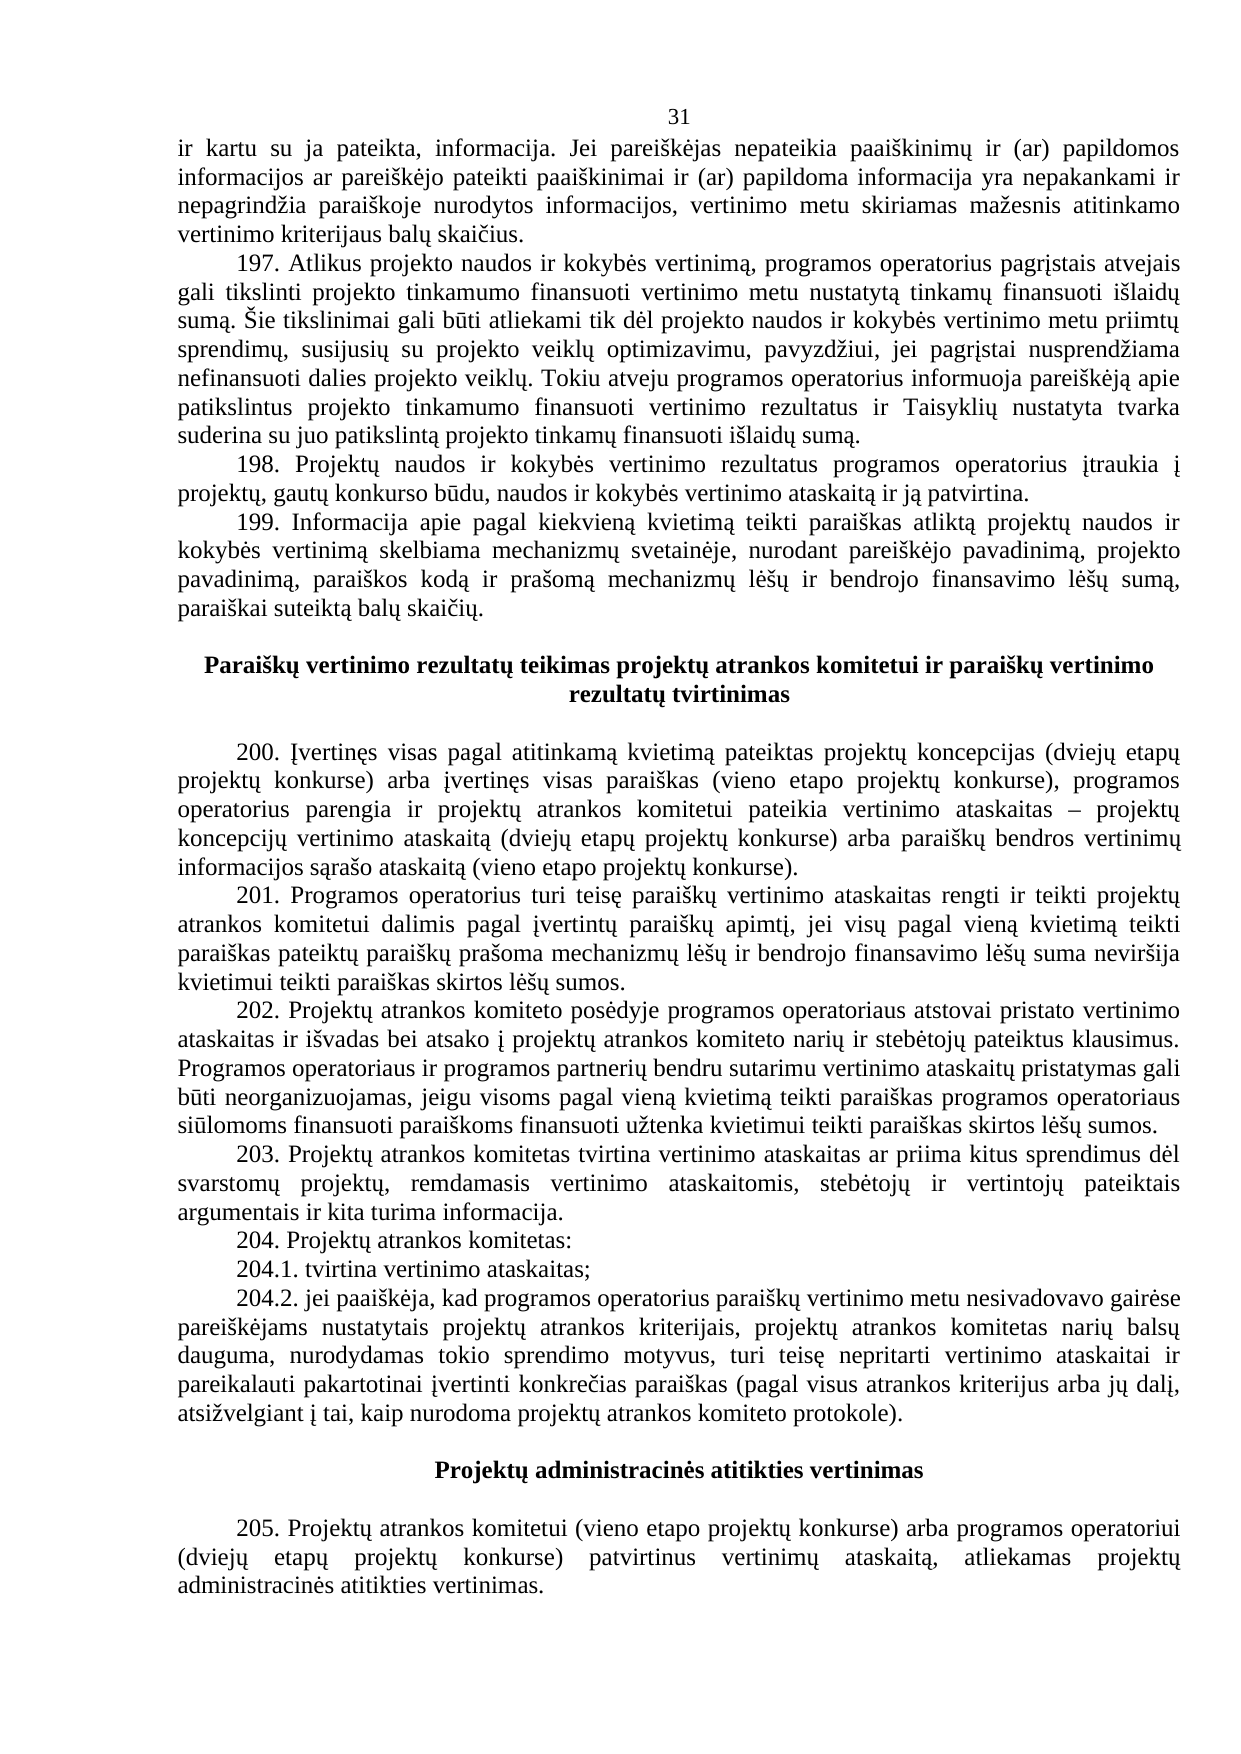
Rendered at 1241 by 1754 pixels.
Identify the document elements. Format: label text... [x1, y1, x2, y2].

text Paraiškų vertinimo rezultatų teikimas projektų atrankos komitetui ir paraiškų vertinimo rezultatų tvirtinimas [177, 650, 1181, 708]
text 204.1. tvirtina vertinimo ataskaitas; [177, 1254, 1181, 1283]
text ir kartu su ja pateikta, informacija. Jei pareiškėjas nepateikia paaiškinimų ir (ar) papildomos informacijos ar pareiškėjo pateikti paaiškinimai ir (ar) papildoma informacija yra nepakankami ir nepagrindžia paraiškoje nurodytos informacijos, vertinimo metu skiriamas mažesnis atitinkamo vertinimo kriterijaus balų skaičius. [177, 133, 1181, 248]
text 201. Programos operatorius turi teisę paraiškų vertinimo ataskaitas rengti ir teikti projektų atrankos komitetui dalimis pagal įvertintų paraiškų apimtį, jei visų pagal vieną kvietimą teikti paraiškas pateiktų paraiškų prašoma mechanizmų lėšų ir bendrojo finansavimo lėšų suma neviršija kvietimui teikti paraiškas skirtos lėšų sumos. [177, 880, 1181, 995]
text 204.2. jei paaiškėja, kad programos operatorius paraiškų vertinimo metu nesivadovavo gairėse pareiškėjams nustatytais projektų atrankos kriterijais, projektų atrankos komitetas narių balsų dauguma, nurodydamas tokio sprendimo motyvus, turi teisę nepritarti vertinimo ataskaitai ir pareikalauti pakartotinai įvertinti konkrečias paraiškas (pagal visus atrankos kriterijus arba jų dalį, atsižvelgiant į tai, kaip nurodoma projektų atrankos komiteto protokole). [177, 1283, 1181, 1427]
text 198. Projektų naudos ir kokybės vertinimo rezultatus programos operatorius įtraukia į projektų, gautų konkurso būdu, naudos ir kokybės vertinimo ataskaitą ir ją patvirtina. [177, 449, 1181, 507]
text 197. Atlikus projekto naudos ir kokybės vertinimą, programos operatorius pagrįstais atvejais gali tikslinti projekto tinkamumo finansuoti vertinimo metu nustatytą tinkamų finansuoti išlaidų sumą. Šie tikslinimai gali būti atliekami tik dėl projekto naudos ir kokybės vertinimo metu priimtų sprendimų, susijusių su projekto veiklų optimizavimu, pavyzdžiui, jei pagrįstai nusprendžiama nefinansuoti dalies projekto veiklų. Tokiu atveju programos operatorius informuoja pareiškėją apie patikslintus projekto tinkamumo finansuoti vertinimo rezultatus ir Taisyklių nustatyta tvarka suderina su juo patikslintą projekto tinkamų finansuoti išlaidų sumą. [177, 248, 1181, 449]
text 204. Projektų atrankos komitetas: [177, 1225, 1181, 1254]
text 203. Projektų atrankos komitetas tvirtina vertinimo ataskaitas ar priima kitus sprendimus dėl svarstomų projektų, remdamasis vertinimo ataskaitomis, stebėtojų ir vertintojų pateiktais argumentais ir kita turima informacija. [177, 1139, 1181, 1225]
text 199. Informacija apie pagal kiekvieną kvietimą teikti paraiškas atliktą projektų naudos ir kokybės vertinimą skelbiama mechanizmų svetainėje, nurodant pareiškėjo pavadinimą, projekto pavadinimą, paraiškos kodą ir prašomą mechanizmų lėšų ir bendrojo finansavimo lėšų sumą, paraiškai suteiktą balų skaičių. [177, 507, 1181, 622]
text 202. Projektų atrankos komiteto posėdyje programos operatoriaus atstovai pristato vertinimo ataskaitas ir išvadas bei atsako į projektų atrankos komiteto narių ir stebėtojų pateiktus klausimus. Programos operatoriaus ir programos partnerių bendru sutarimu vertinimo ataskaitų pristatymas gali būti neorganizuojamas, jeigu visoms pagal vieną kvietimą teikti paraiškas programos operatoriaus siūlomoms finansuoti paraiškoms finansuoti užtenka kvietimui teikti paraiškas skirtos lėšų sumos. [177, 995, 1181, 1139]
text 200. Įvertinęs visas pagal atitinkamą kvietimą pateiktas projektų koncepcijas (dviejų etapų projektų konkurse) arba įvertinęs visas paraiškas (vieno etapo projektų konkurse), programos operatorius parengia ir projektų atrankos komitetui pateikia vertinimo ataskaitas – projektų koncepcijų vertinimo ataskaitą (dviejų etapų projektų konkurse) arba paraiškų bendros vertinimų informacijos sąrašo ataskaitą (vieno etapo projektų konkurse). [177, 737, 1181, 880]
text 205. Projektų atrankos komitetui (vieno etapo projektų konkurse) arba programos operatoriui (dviejų etapų projektų konkurse) patvirtinus vertinimų ataskaitą, atliekamas projektų administracinės atitikties vertinimas. [177, 1513, 1181, 1599]
text Projektų administracinės atitikties vertinimas [177, 1455, 1181, 1484]
